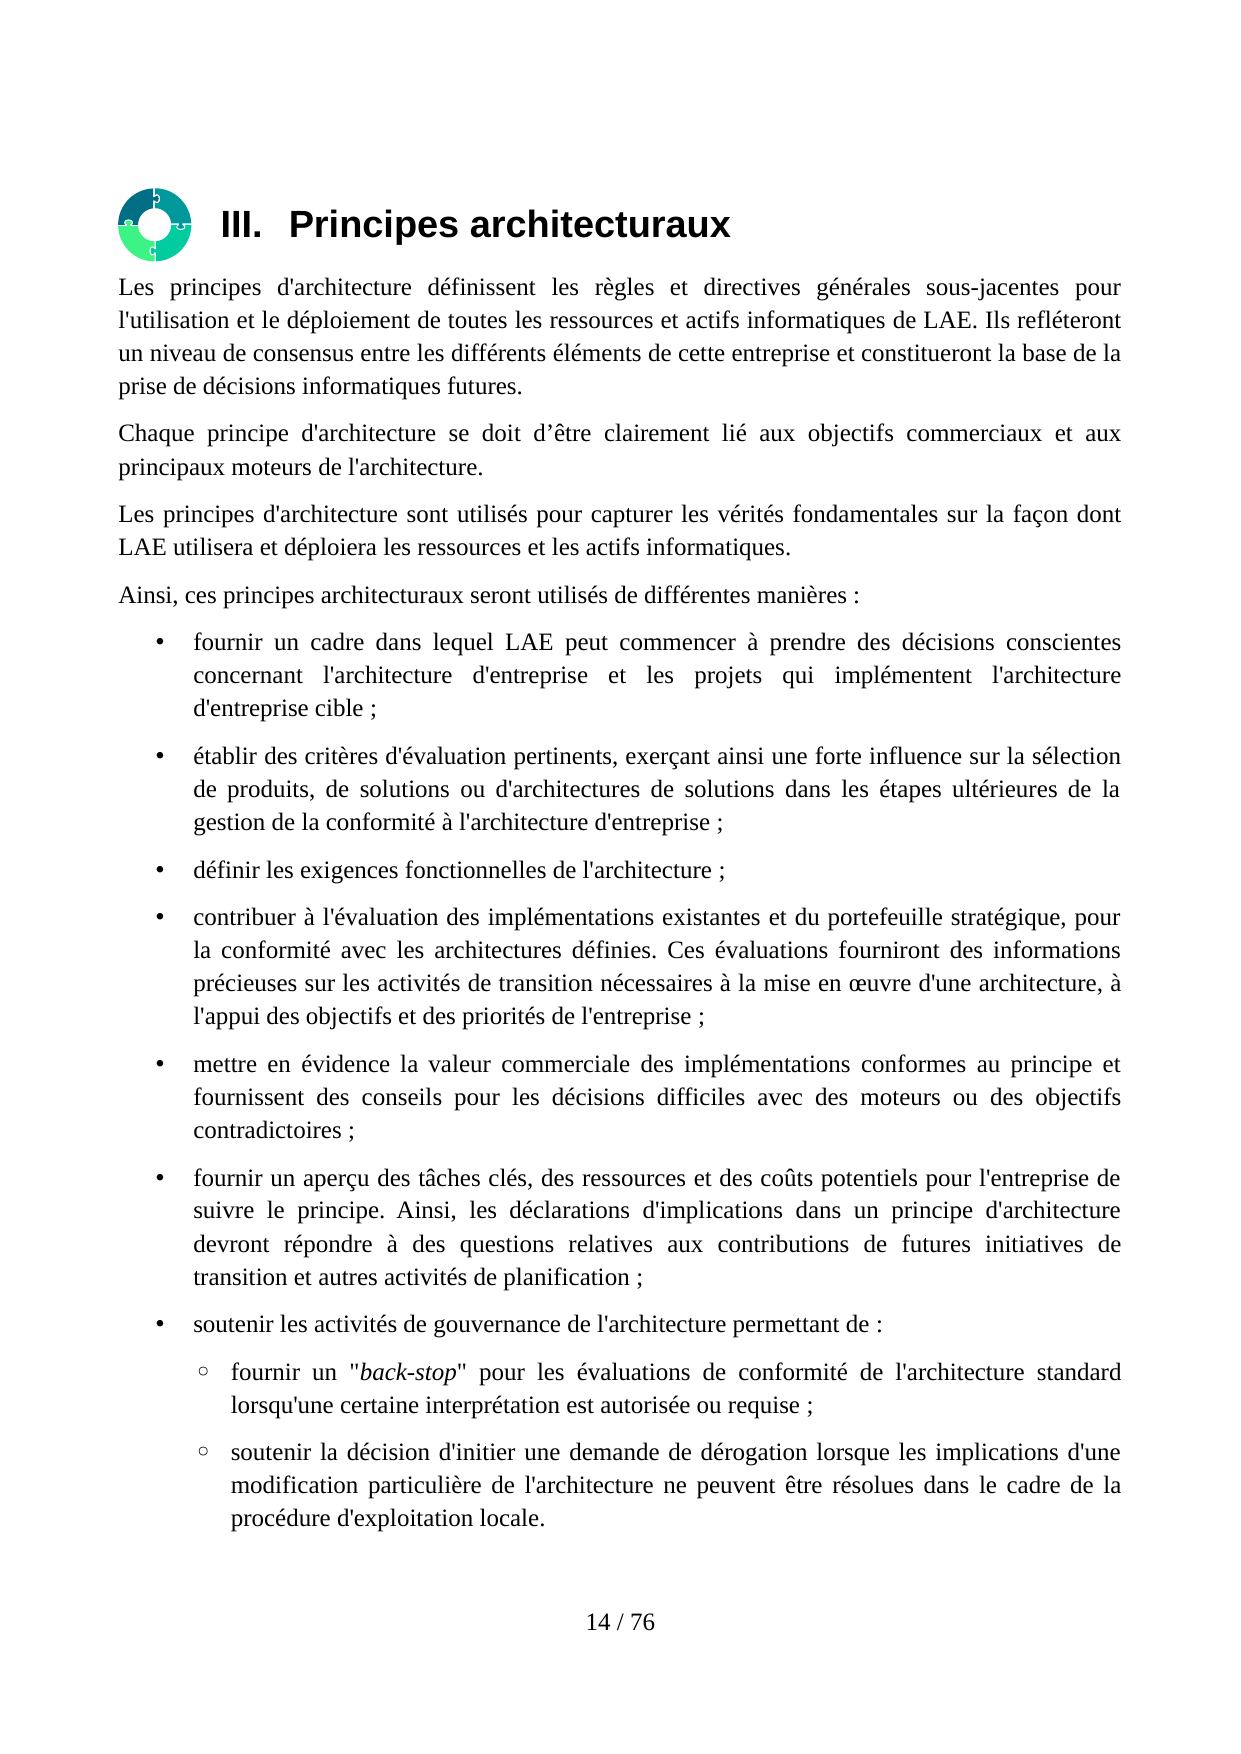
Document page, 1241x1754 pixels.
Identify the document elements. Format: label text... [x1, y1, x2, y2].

list établir des critères d'évaluation pertinents, exerçant ainsi une forte influence sur la sélection de produits, de solutions ou d'architectures de solutions dans les étapes ultérieures de la gestion de la conformité à l'architecture d'entreprise ; [156, 741, 1122, 836]
list soutenir les activités de gouvernance de l'architecture permettant de : [156, 1309, 1122, 1338]
list définir les exigences fonctionnelles de l'architecture ; [156, 855, 1122, 883]
list contribuer à l'évaluation des implémentations existantes et du portefeuille stratégique, pour la conformité avec les architectures définies. Ces évaluations fourniront des informations précieuses sur les activités de transition nécessaires à la mise en œuvre d'une architecture, à l'appui des objectifs et des priorités de l'entreprise ; [156, 902, 1122, 1030]
text Les principes d'architecture sont utilisés pour capturer les vérités fondamentales sur la façon dont LAE utilisera et déploiera les ressources et les actifs informatiques. [118, 499, 1122, 561]
text Chaque principe d'architecture se doit d’être clairement lié aux objectifs commerciaux et aux principaux moteurs de l'architecture. [118, 418, 1122, 480]
text Les principes d'architecture définissent les règles et directives générales sous-jacentes pour l'utilisation et le déploiement de toutes les ressources et actifs informatiques de LAE. Ils refléteront un niveau de consensus entre les différents éléments de cette entreprise et constitueront la base de la prise de décisions informatiques futures. [118, 272, 1122, 400]
text Ainsi, ces principes architecturaux seront utilisés de différentes manières : [118, 580, 1122, 608]
subtitle Principes architecturaux [184, 201, 1122, 245]
list fournir un cadre dans lequel LAE peut commencer à prendre des décisions conscientes concernant l'architecture d'entreprise et les projets qui implémentent l'architecture d'entreprise cible ; [156, 627, 1122, 722]
list fournir un "back-stop" pour les évaluations de conformité de l'architecture standard lorsqu'une certaine interprétation est autorisée ou requise ; [193, 1357, 1122, 1419]
list fournir un aperçu des tâches clés, des ressources et des coûts potentiels pour l'entreprise de suivre le principe. Ainsi, les déclarations d'implications dans un principe d'architecture devront répondre à des questions relatives aux contributions de futures initiatives de transition et autres activités de planification ; [156, 1163, 1122, 1290]
list soutenir la décision d'initier une demande de dérogation lorsque les implications d'une modification particulière de l'architecture ne peuvent être résolues dans le cadre de la procédure d'exploitation locale. [193, 1437, 1122, 1532]
list mettre en évidence la valeur commerciale des implémentations conformes au principe et fournissent des conseils pour les décisions difficiles avec des moteurs ou des objectifs contradictoires ; [156, 1049, 1122, 1144]
subtitle [131, 209, 171, 245]
